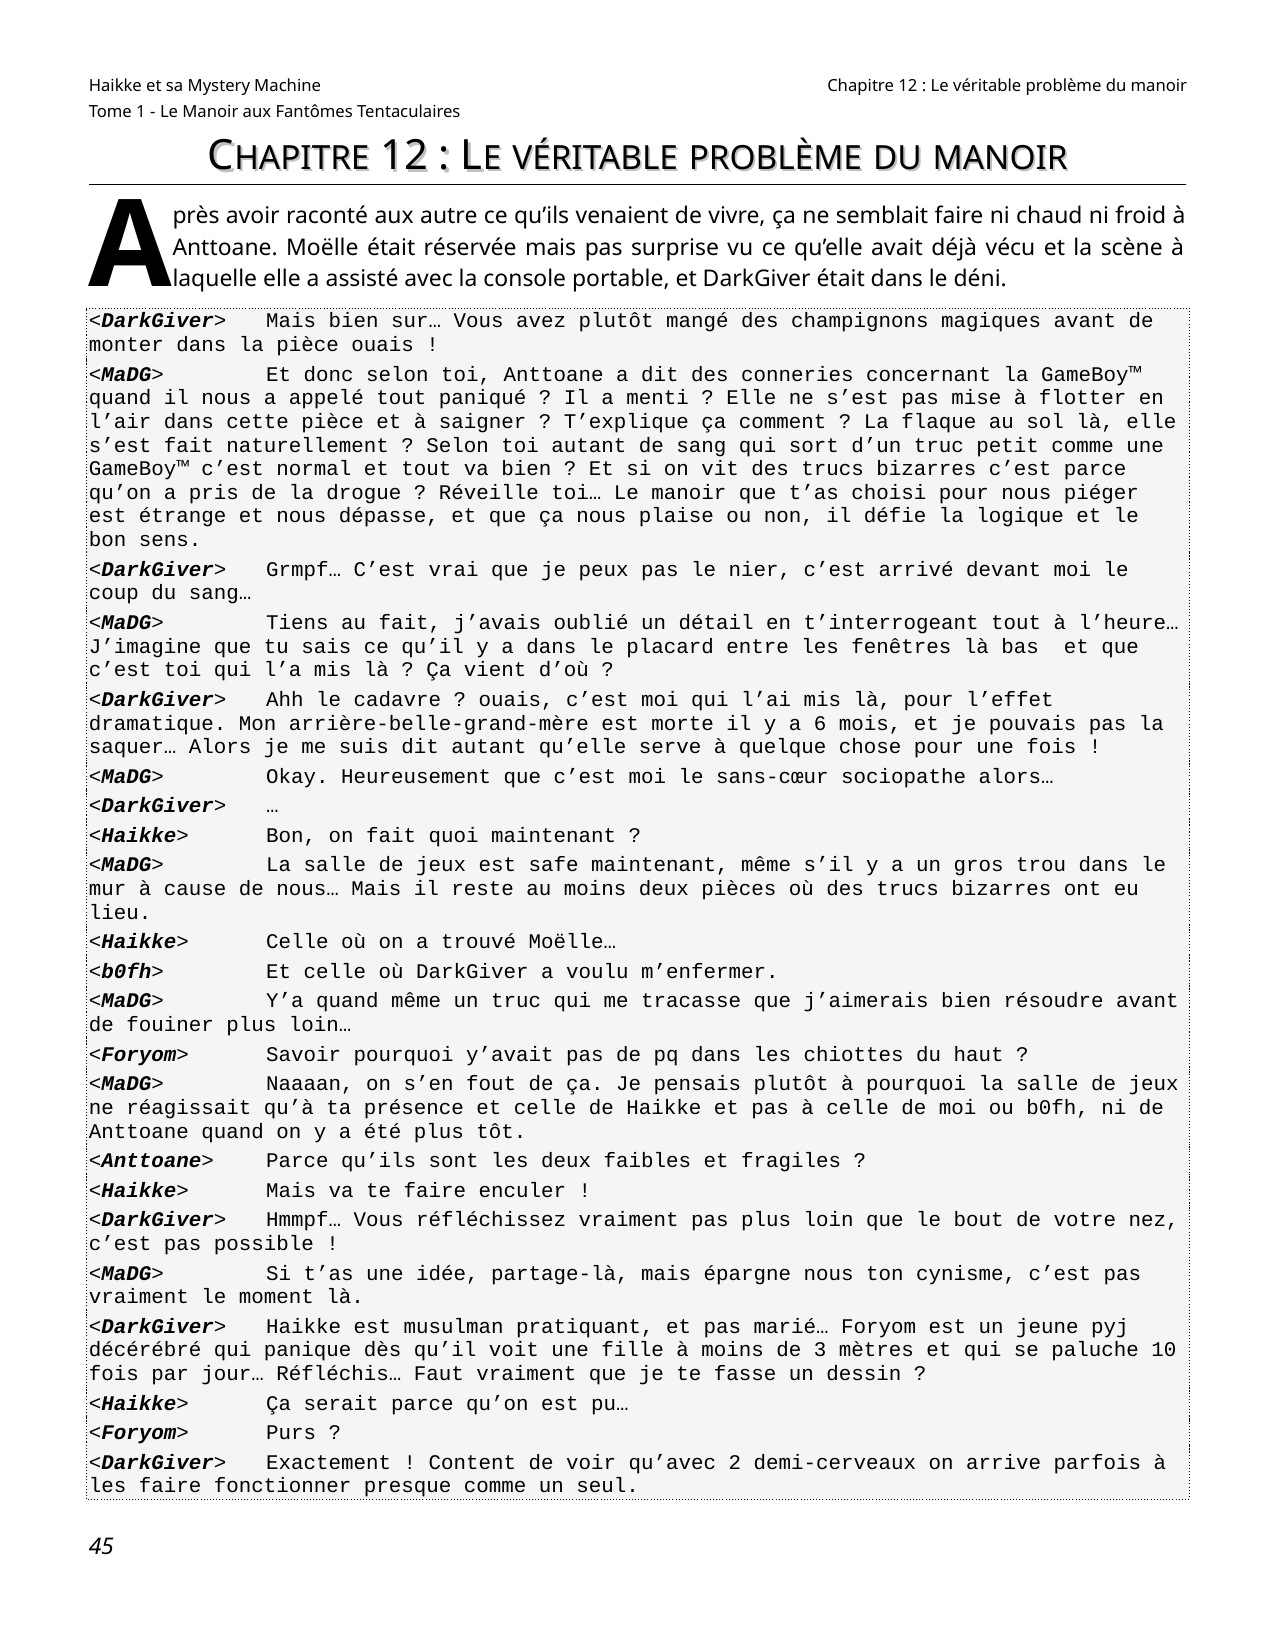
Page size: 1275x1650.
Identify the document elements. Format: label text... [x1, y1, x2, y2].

text <b0fh> Et celle où DarkGiver a voulu m’enfermer. [86, 958, 1189, 984]
text <Anttoane> Parce qu’ils sont les deux faibles et fragiles ? [86, 1148, 1189, 1174]
text <DarkGiver> Grmpf… C’est vrai que je peux pas le nier, c’est arrivé devant moi le coup du sang… [86, 556, 1189, 606]
text <Foryom> Purs ? [86, 1420, 1189, 1446]
text <Haikke> Mais va te faire enculer ! [86, 1177, 1189, 1203]
text <Haikke> Celle où on a trouvé Moëlle… [86, 929, 1189, 955]
text <DarkGiver> Exactement ! Content de voir qu’avec 2 demi-cerveaux on arrive parfois à les faire fonctionner presque comme un seul. [86, 1449, 1189, 1499]
text <DarkGiver> … [86, 793, 1189, 819]
text <Foryom> Savoir pourquoi y’avait pas de pq dans les chiottes du haut ? [86, 1041, 1189, 1067]
text <MaDG> La salle de jeux est safe maintenant, même s’il y a un gros trou dans le mur à cause de nous… Mais il reste au moins deux pièces où des trucs bizarres ont eu lieu. [86, 852, 1189, 925]
subtitle Chapitre 12 : Le véritable problème du manoir [88, 125, 1186, 184]
text <MaDG> Si t’as une idée, partage-là, mais épargne nous ton cynisme, c’est pas vraiment le moment là. [86, 1260, 1189, 1310]
text <DarkGiver> Haikke est musulman pratiquant, et pas marié… Foryom est un jeune pyj décérébré qui panique dès qu’il voit une fille à moins de 3 mètres et qui se paluche 10 fois par jour… Réfléchis… Faut vraiment que je te fasse un dessin ? [86, 1313, 1189, 1387]
text <Haikke> Bon, on fait quoi maintenant ? [86, 822, 1189, 848]
text <DarkGiver> Mais bien sur… Vous avez plutôt mangé des champignons magiques avant de monter dans la pièce ouais ! [86, 308, 1189, 358]
text <DarkGiver> Ahh le cadavre ? ouais, c’est moi qui l’ai mis là, pour l’effet dramatique. Mon arrière-belle-grand-mère est morte il y a 6 mois, et je pouvais pas la saquer… Alors je me suis dit autant qu’elle serve à quelque chose pour une fois ! [86, 686, 1189, 760]
text <DarkGiver> Hmmpf… Vous réfléchissez vraiment pas plus loin que le bout de votre nez, c’est pas possible ! [86, 1207, 1189, 1257]
text <Haikke> Ça serait parce qu’on est pu… [86, 1390, 1189, 1416]
text <MaDG> Tiens au fait, j’avais oublié un détail en t’interrogeant tout à l’heure… J’imagine que tu sais ce qu’il y a dans le placard entre les fenêtres là bas et que c’est toi qui l’a mis là ? Ça vient d’où ? [86, 609, 1189, 683]
text <MaDG> Y’a quand même un truc qui me tracasse que j’aimerais bien résoudre avant de fouiner plus loin… [86, 988, 1189, 1038]
text <MaDG> Et donc selon toi, Anttoane a dit des conneries concernant la GameBoy™ quand il nous a appelé tout paniqué ? Il a menti ? Elle ne s’est pas mise à flotter en l’air dans cette pièce et à saigner ? T’explique ça comment ? La flaque au sol là, elle s’est fait naturellement ? Selon toi autant de sang qui sort d’un truc petit comme une GameBoy™ c’est normal et tout va bien ? Et si on vit des trucs bizarres c’est parce qu’on a pris de la drogue ? Réveille toi… Le manoir que t’as choisi pour nous piéger est étrange et nous dépasse, et que ça nous plaise ou non, il défie la logique et le bon sens. [86, 361, 1189, 553]
text Après avoir raconté aux autre ce qu’ils venaient de vivre, ça ne semblait faire ni chaud ni froid à Anttoane. Moëlle était réservée mais pas surprise vu ce qu’elle avait déjà vécu et la scène à laquelle elle a assisté avec la console portable, et DarkGiver était dans le déni. [88, 199, 1186, 293]
text <MaDG> Okay. Heureusement que c’est moi le sans-cœur sociopathe alors… [86, 763, 1189, 789]
text <MaDG> Naaaan, on s’en fout de ça. Je pensais plutôt à pourquoi la salle de jeux ne réagissait qu’à ta présence et celle de Haikke et pas à celle de moi ou b0fh, ni de Anttoane quand on y a été plus tôt. [86, 1071, 1189, 1144]
